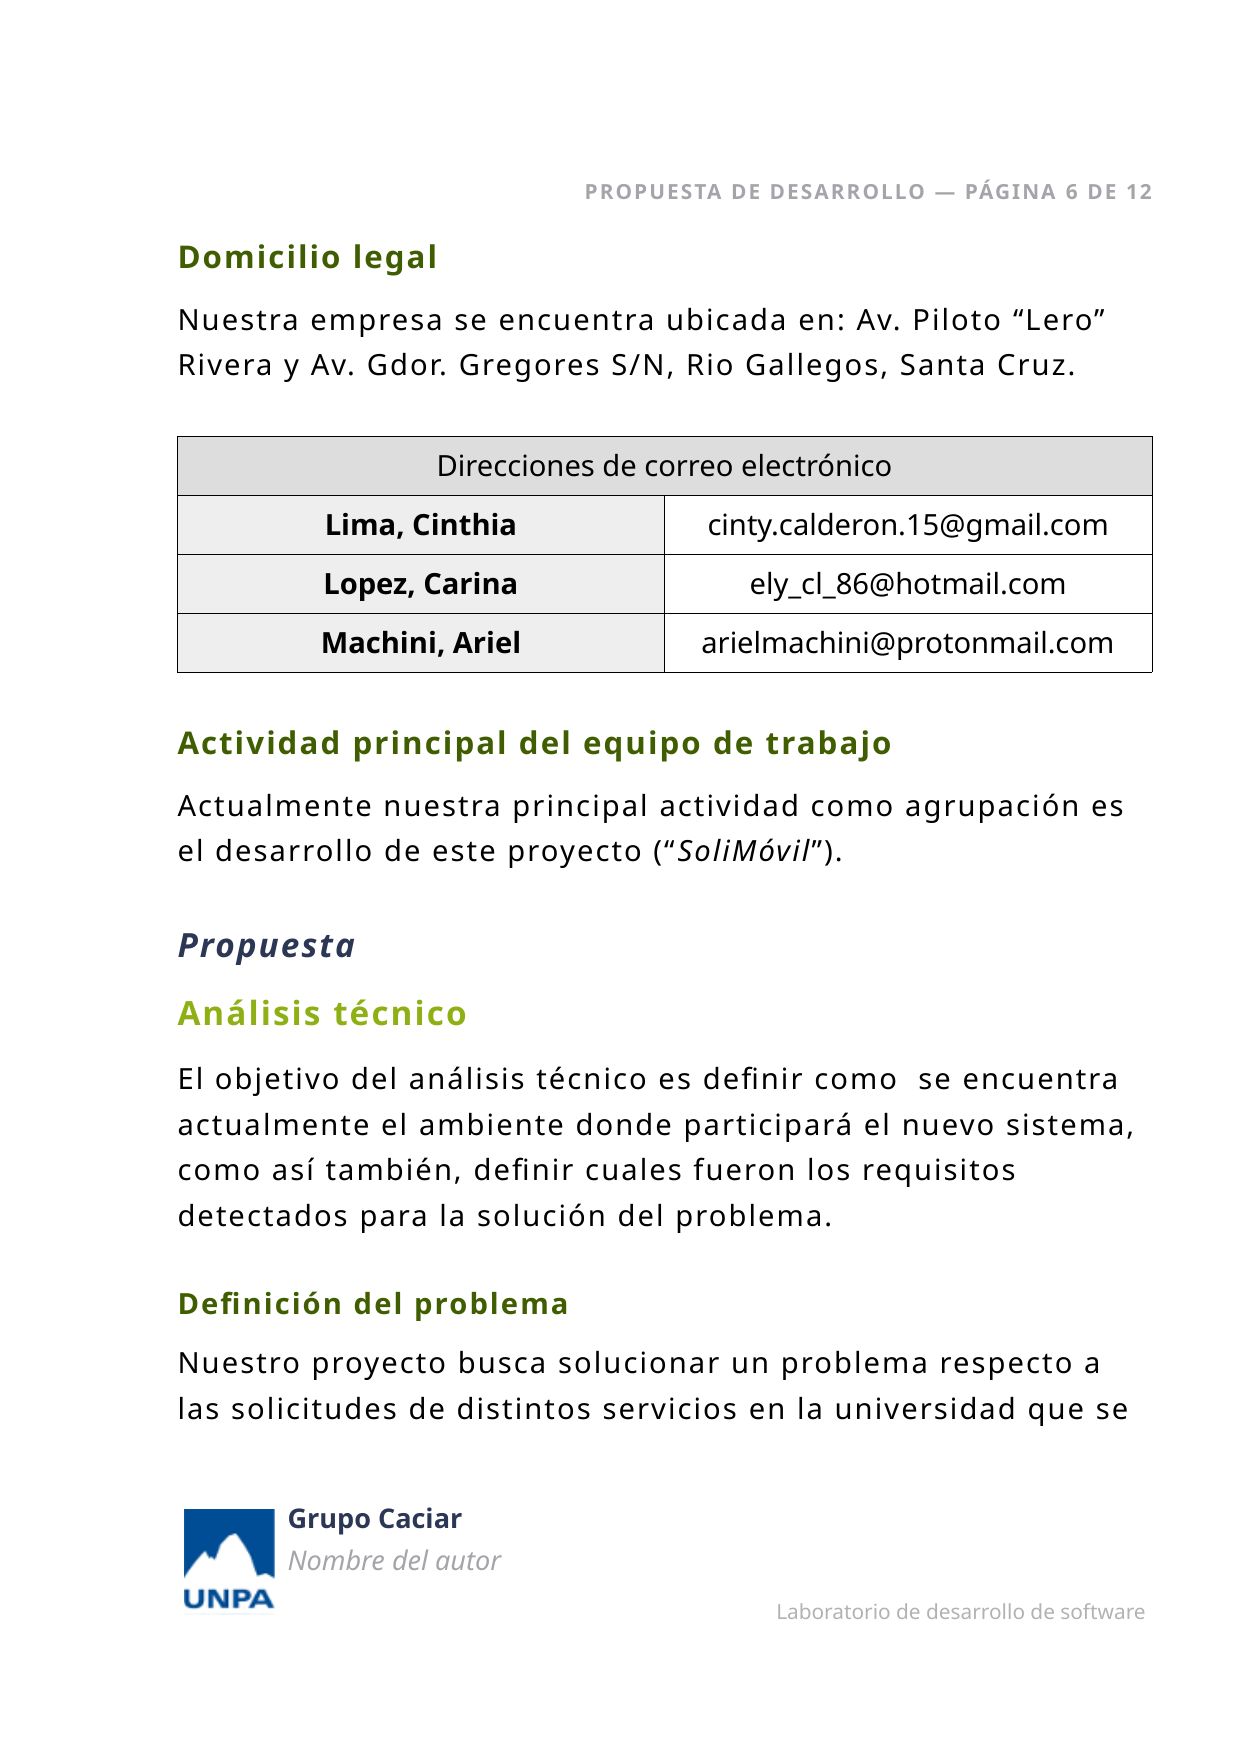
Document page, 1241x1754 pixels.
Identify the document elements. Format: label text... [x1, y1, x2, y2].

text El objetivo del análisis técnico es definir como se encuentra actualmente el ambiente donde participará el nuevo sistema, como así también, definir cuales fueron los requisitos detectados para la solución del problema. [177, 1058, 1152, 1235]
table_header Direcciones de correo electrónico [178, 437, 1152, 495]
text Nuestra empresa se encuentra ubicada en: Av. Piloto “Lero” Rivera y Av. Gdor. Gregores S/N, Rio Gallegos, Santa Cruz. [177, 299, 1152, 384]
table_cell Lopez, Carina [178, 555, 664, 613]
text Actualmente nuestra principal actividad como agrupación es el desarrollo de este proyecto (“SoliMóvil”). [177, 785, 1152, 870]
text Nuestro proyecto busca solucionar un problema respecto a las solicitudes de distintos servicios en la universidad que se [177, 1343, 1152, 1428]
text Actividad principal del equipo de trabajo [177, 721, 1152, 764]
text Propuesta [177, 922, 1152, 967]
table_cell Machini, Ariel [178, 614, 664, 672]
table_cell ely_cl_86@hotmail.com [665, 555, 1152, 613]
table_cell Lima, Cinthia [178, 496, 664, 554]
text Definición del problema [177, 1283, 1152, 1323]
text Domicilio legal [177, 235, 1152, 278]
table_cell arielmachini@protonmail.com [665, 614, 1152, 672]
table_cell cinty.calderon.15@gmail.com [665, 496, 1152, 554]
text Análisis técnico [177, 990, 1152, 1035]
picture [184, 1509, 275, 1615]
